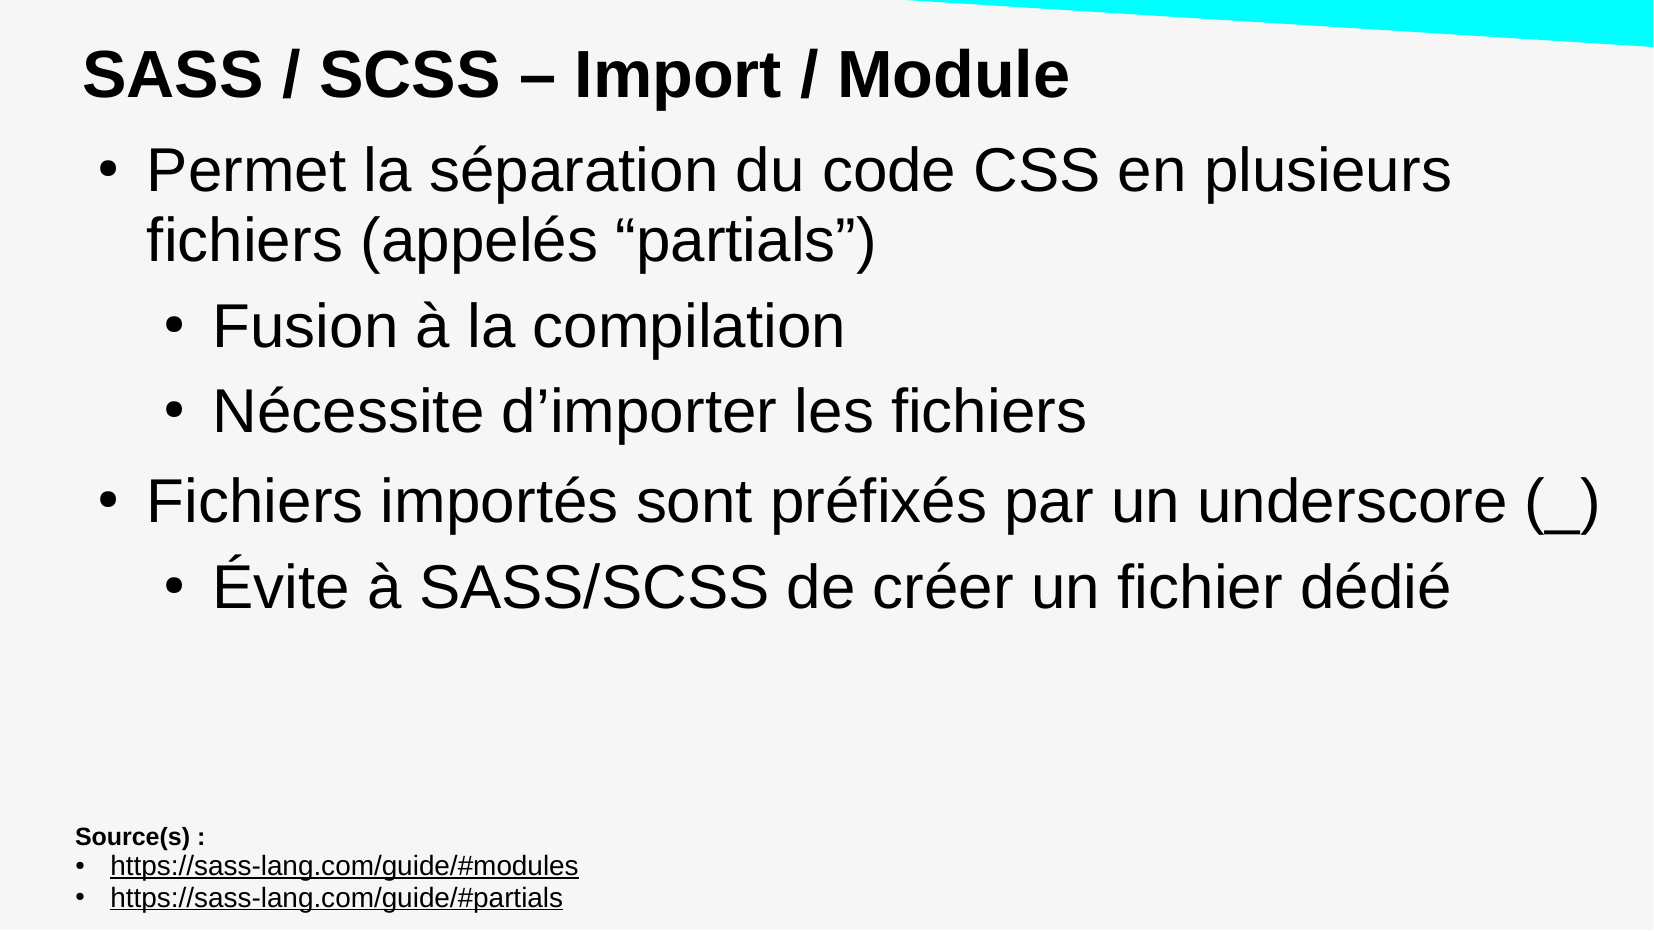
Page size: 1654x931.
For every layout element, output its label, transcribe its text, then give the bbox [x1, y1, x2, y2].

text_box Source(s) : https://sass-lang.com/guide/#modules https://sass-lang.com/guide/#partials [60, 815, 1546, 929]
title SASS / SCSS – Import / Module [82, 37, 1571, 114]
list Permet la séparation du code CSS en plusieurs fichiers (appelés “partials”) Fusion à la compilation Nécessite d’importer les fichiers Fichiers importés sont préfixés par un underscore (_) Évite à SASS/SCSS de créer un fichier dédié [80, 135, 1620, 680]
text_box [905, 0, 1654, 48]
